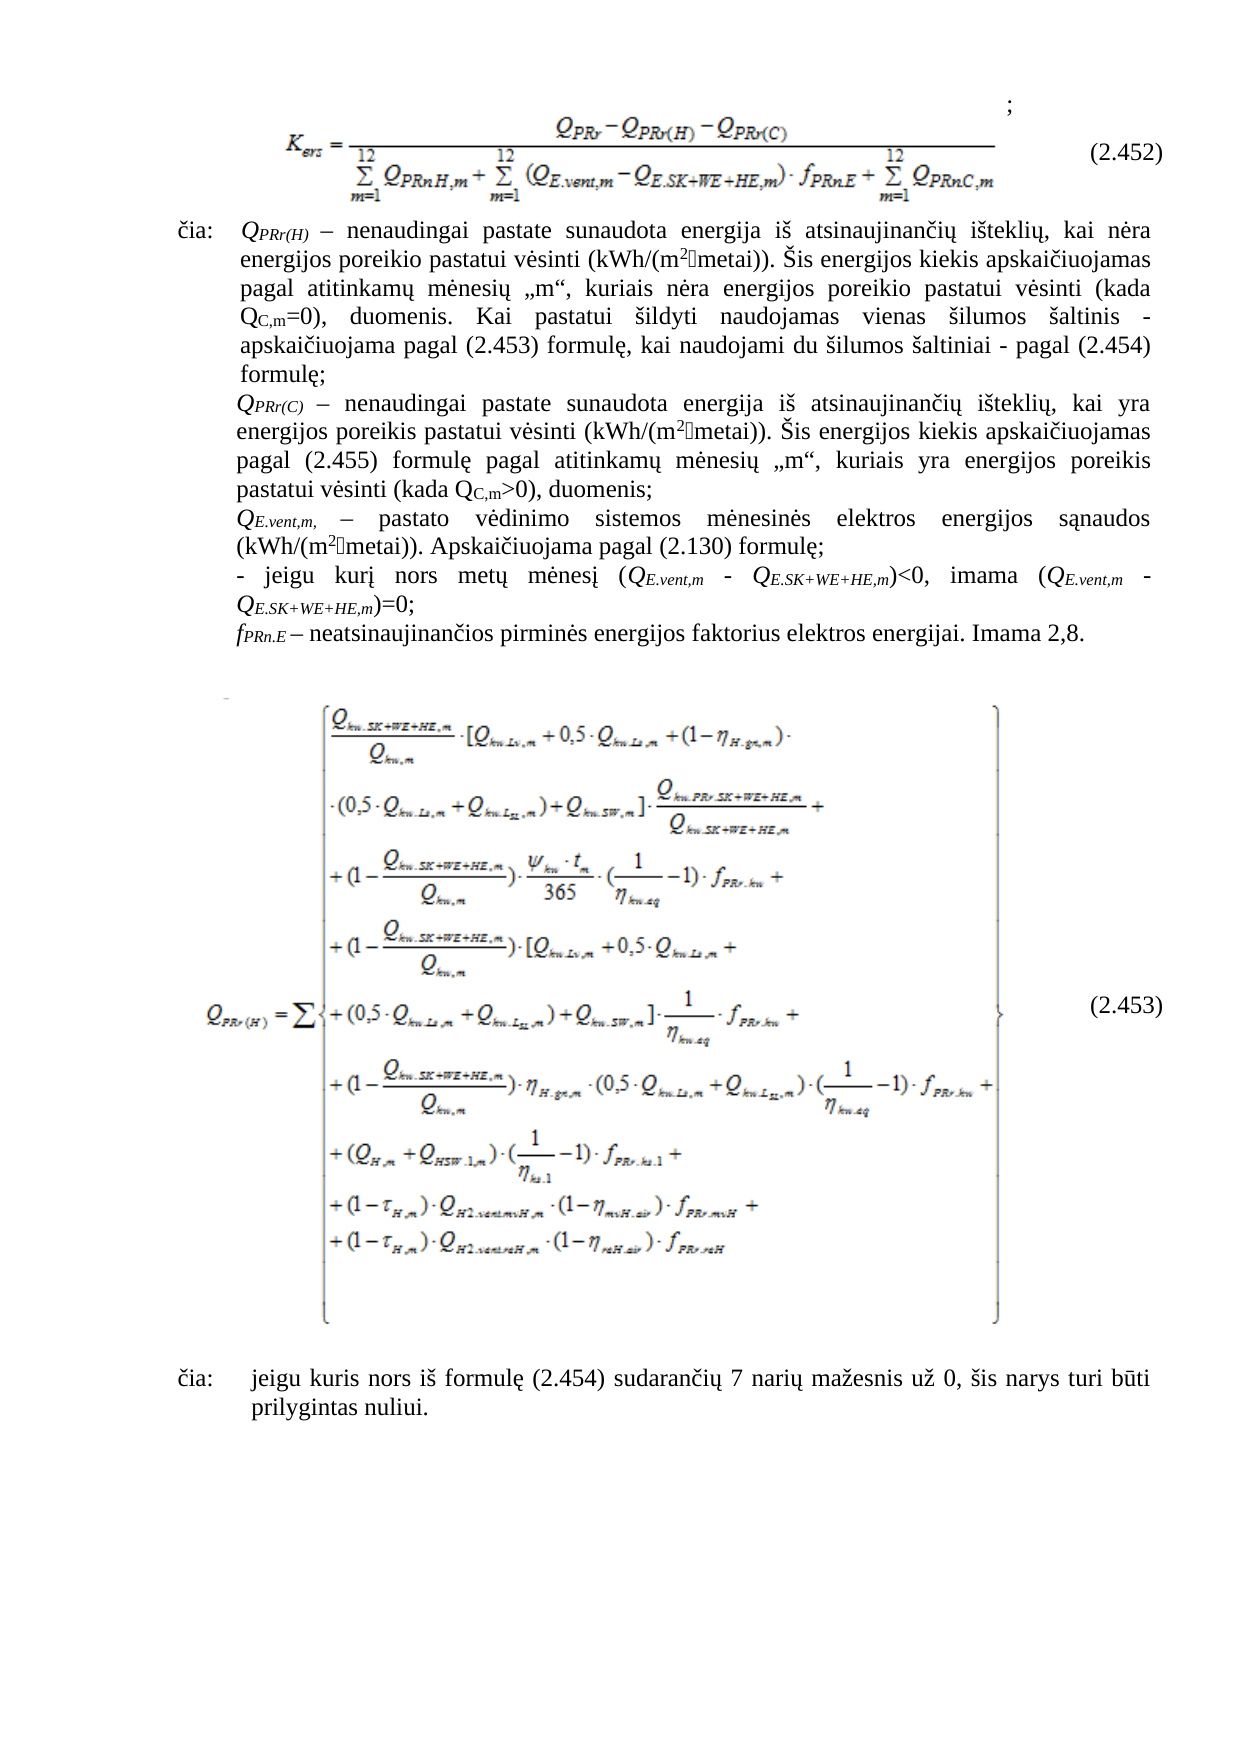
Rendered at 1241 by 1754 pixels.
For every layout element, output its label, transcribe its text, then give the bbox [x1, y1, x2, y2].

table_header ; [177, 89, 1030, 215]
text čia: QPRr(H) – nenaudingai pastate sunaudota energija iš atsinaujinančių išteklių, kai nėra energijos poreikio pastatui vėsinti (kWh/(m2metai)). Šis energijos kiekis apskaičiuojamas pagal atitinkamų mėnesių „m“, kuriais nėra energijos poreikio pastatui vėsinti (kada QC,m=0), duomenis. Kai pastatui šildyti naudojamas vienas šilumos šaltinis - apskaičiuojama pagal (2.453) formulę, kai naudojami du šilumos šaltiniai - pagal (2.454) formulę; [177, 215, 1151, 388]
text čia: jeigu kuris nors iš formulę (2.454) sudarančių 7 narių mažesnis už 0, šis narys turi būti prilygintas nuliui. [177, 1363, 1151, 1421]
text QPRr(C) – nenaudingai pastate sunaudota energija iš atsinaujinančių išteklių, kai yra energijos poreikis pastatui vėsinti (kWh/(m2metai)). Šis energijos kiekis apskaičiuojamas pagal (2.455) formulę pagal atitinkamų mėnesių „m“, kuriais yra energijos poreikis pastatui vėsinti (kada QC,m>0), duomenis; [236, 388, 1151, 503]
table_header [177, 675, 1030, 1334]
text - jeigu kurį nors metų mėnesį (QE.vent,m - QE.SK+WE+HE,m)<0, imama (QE.vent,m - QE.SK+WE+HE,m)=0; [236, 560, 1151, 618]
table_header (2.453) [1030, 675, 1174, 1334]
text QE.vent,m, – pastato vėdinimo sistemos mėnesinės elektros energijos sąnaudos (kWh/(m2metai)). Apskaičiuojama pagal (2.130) formulę; [236, 503, 1151, 560]
table_header (2.452) [1030, 89, 1174, 215]
text fPRn.E – neatsinaujinančios pirminės energijos faktorius elektros energijai. Imama 2,8. [236, 618, 1151, 646]
